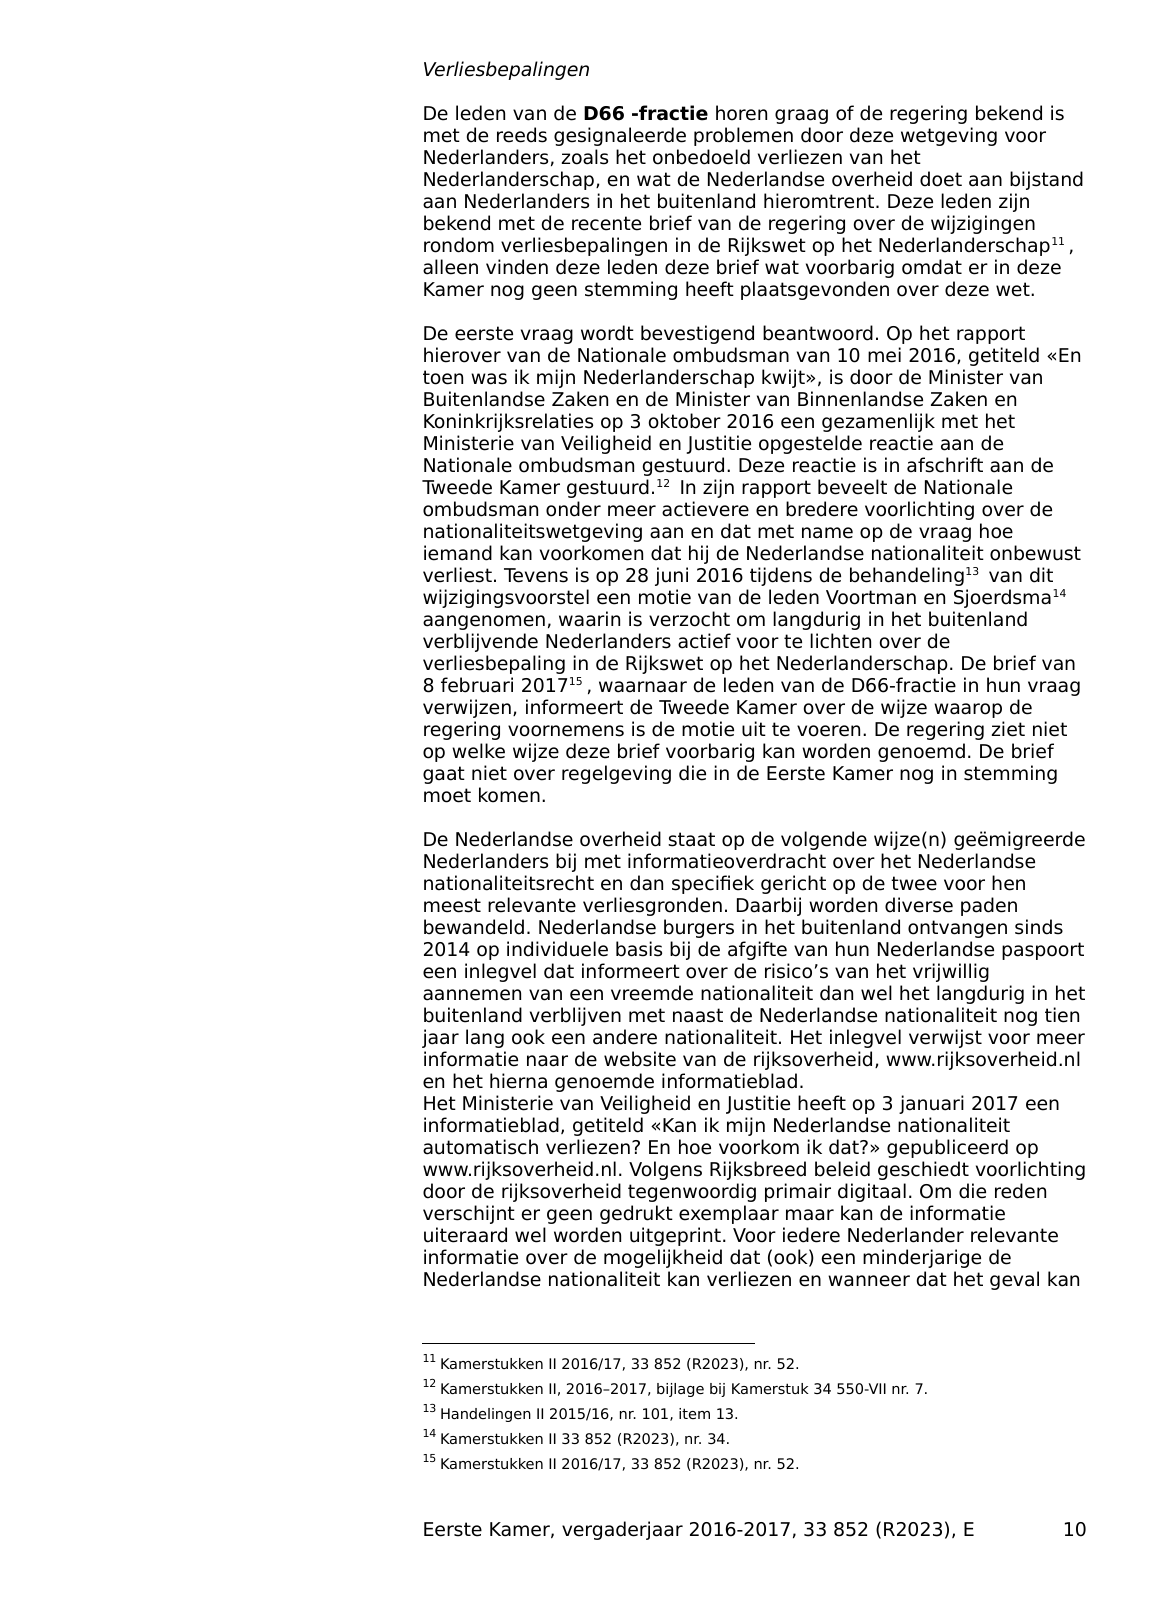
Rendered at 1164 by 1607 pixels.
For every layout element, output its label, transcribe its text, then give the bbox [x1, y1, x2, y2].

text Handelingen II 2015/16, nr. 101, item 13. [422, 1402, 1087, 1424]
text Kamerstukken II 2016/17, 33 852 (R2023), nr. 52. [422, 1352, 1087, 1374]
text Kamerstukken II 2016/17, 33 852 (R2023), nr. 52. [422, 1452, 1087, 1474]
text Kamerstukken II, 2016–2017, bijlage bij Kamerstuk 34 550-VII nr. 7. [422, 1377, 1087, 1399]
subtitle Verliesbepalingen [422, 59, 1087, 81]
text De eerste vraag wordt bevestigend beantwoord. Op het rapport hierover van de Nationale ombudsman van 10 mei 2016, getiteld «En toen was ik mijn Nederlanderschap kwijt», is door de Minister van Buitenlandse Zaken en de Minister van Binnenlandse Zaken en Koninkrijksrelaties op 3 oktober 2016 een gezamenlijk met het Ministerie van Veiligheid en Justitie opgestelde reactie aan de Nationale ombudsman gestuurd. Deze reactie is in afschrift aan de Tweede Kamer gestuurd. In zijn rapport beveelt de Nationale ombudsman onder meer actievere en bredere voorlichting over de nationaliteitswetgeving aan en dat met name op de vraag hoe iemand kan voorkomen dat hij de Nederlandse nationaliteit onbewust verliest. Tevens is op 28 juni 2016 tijdens de behandeling van dit wijzigingsvoorstel een motie van de leden Voortman en Sjoerdsma aangenomen, waarin is verzocht om langdurig in het buitenland verblijvende Nederlanders actief voor te lichten over de verliesbepaling in de Rijkswet op het Nederlanderschap. De brief van 8 februari 2017, waarnaar de leden van de D66-fractie in hun vraag verwijzen, informeert de Tweede Kamer over de wijze waarop de regering voornemens is de motie uit te voeren. De regering ziet niet op welke wijze deze brief voorbarig kan worden genoemd. De brief gaat niet over regelgeving die in de Eerste Kamer nog in stemming moet komen. [422, 323, 1087, 807]
text De Nederlandse overheid staat op de volgende wijze(n) geëmigreerde Nederlanders bij met informatieoverdracht over het Nederlandse nationaliteitsrecht en dan specifiek gericht op de twee voor hen meest relevante verliesgronden. Daarbij worden diverse paden bewandeld. Nederlandse burgers in het buitenland ontvangen sinds 2014 op individuele basis bij de afgifte van hun Nederlandse paspoort een inlegvel dat informeert over de risico’s van het vrijwillig aannemen van een vreemde nationaliteit dan wel het langdurig in het buitenland verblijven met naast de Nederlandse nationaliteit nog tien jaar lang ook een andere nationaliteit. Het inlegvel verwijst voor meer informatie naar de website van de rijksoverheid, www.rijksoverheid.nl en het hierna genoemde informatieblad. [422, 829, 1087, 1093]
text De leden van de D66 -fractie horen graag of de regering bekend is met de reeds gesignaleerde problemen door deze wetgeving voor Nederlanders, zoals het onbedoeld verliezen van het Nederlanderschap, en wat de Nederlandse overheid doet aan bijstand aan Nederlanders in het buitenland hieromtrent. Deze leden zijn bekend met de recente brief van de regering over de wijzigingen rondom verliesbepalingen in de Rijkswet op het Nederlanderschap, alleen vinden deze leden deze brief wat voorbarig omdat er in deze Kamer nog geen stemming heeft plaatsgevonden over deze wet. [422, 103, 1087, 301]
text Kamerstukken II 33 852 (R2023), nr. 34. [422, 1427, 1087, 1449]
text Het Ministerie van Veiligheid en Justitie heeft op 3 januari 2017 een informatieblad, getiteld «Kan ik mijn Nederlandse nationaliteit automatisch verliezen? En hoe voorkom ik dat?» gepubliceerd op www.rijksoverheid.nl. Volgens Rijksbreed beleid geschiedt voorlichting door de rijksoverheid tegenwoordig primair digitaal. Om die reden verschijnt er geen gedrukt exemplaar maar kan de informatie uiteraard wel worden uitgeprint. Voor iedere Nederlander relevante informatie over de mogelijkheid dat (ook) een minderjarige de Nederlandse nationaliteit kan verliezen en wanneer dat het geval kan [422, 1093, 1087, 1291]
